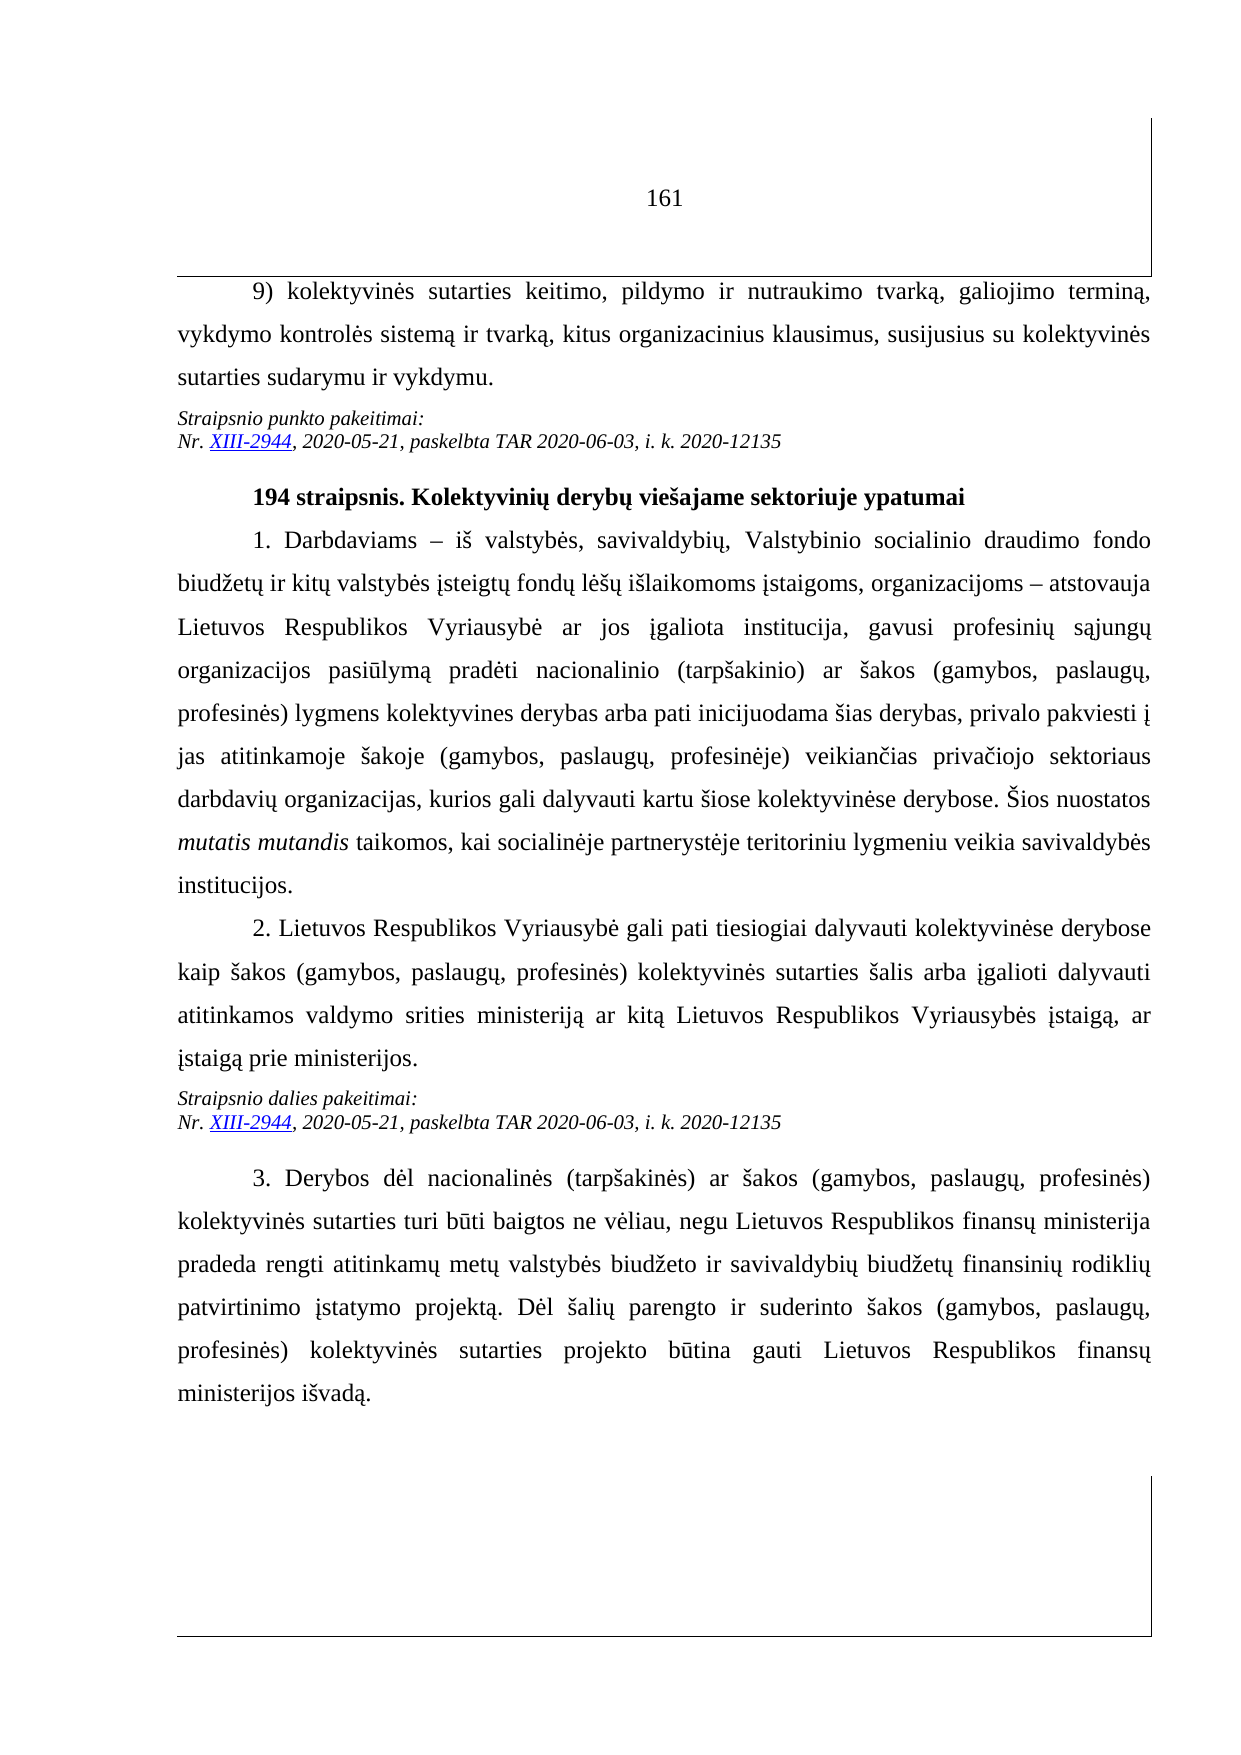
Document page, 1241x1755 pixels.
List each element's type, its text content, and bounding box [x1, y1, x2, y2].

text Nr. XIII-2944, 2020-05-21, paskelbta TAR 2020-06-03, i. k. 2020-12135 [177, 429, 1152, 453]
text 3. Derybos dėl nacionalinės (tarpšakinės) ar šakos (gamybos, paslaugų, profesinės) kolektyvinės sutarties turi būti baigtos ne vėliau, negu Lietuvos Respublikos finansų ministerija pradeda rengti atitinkamų metų valstybės biudžeto ir savivaldybių biudžetų finansinių rodiklių patvirtinimo įstatymo projektą. Dėl šalių parengto ir suderinto šakos (gamybos, paslaugų, profesinės) kolektyvinės sutarties projekto būtina gauti Lietuvos Respublikos finansų ministerijos išvadą. [177, 1163, 1152, 1407]
text Nr. XIII-2944, 2020-05-21, paskelbta TAR 2020-06-03, i. k. 2020-12135 [177, 1110, 1152, 1134]
text Straipsnio dalies pakeitimai: [177, 1086, 1152, 1110]
text 2. Lietuvos Respublikos Vyriausybė gali pati tiesiogiai dalyvauti kolektyvinėse derybose kaip šakos (gamybos, paslaugų, profesinės) kolektyvinės sutarties šalis arba įgalioti dalyvauti atitinkamos valdymo srities ministeriją ar kitą Lietuvos Respublikos Vyriausybės įstaigą, ar įstaigą prie ministerijos. [177, 913, 1152, 1072]
text 1. Darbdaviams ‒ iš valstybės, savivaldybių, Valstybinio socialinio draudimo fondo biudžetų ir kitų valstybės įsteigtų fondų lėšų išlaikomoms įstaigoms, organizacijoms ‒ atstovauja Lietuvos Respublikos Vyriausybė ar jos įgaliota institucija, gavusi profesinių sąjungų organizacijos pasiūlymą pradėti nacionalinio (tarpšakinio) ar šakos (gamybos, paslaugų, profesinės) lygmens kolektyvines derybas arba pati inicijuodama šias derybas, privalo pakviesti į jas atitinkamoje šakoje (gamybos, paslaugų, profesinėje) veikiančias privačiojo sektoriaus darbdavių organizacijas, kurios gali dalyvauti kartu šiose kolektyvinėse derybose. Šios nuostatos mutatis mutandis taikomos, kai socialinėje partnerystėje teritoriniu lygmeniu veikia savivaldybės institucijos. [177, 525, 1152, 899]
subtitle 194 straipsnis. Kolektyvinių derybų viešajame sektoriuje ypatumai [177, 482, 1152, 511]
text 9) kolektyvinės sutarties keitimo, pildymo ir nutraukimo tvarką, galiojimo terminą, vykdymo kontrolės sistemą ir tvarką, kitus organizacinius klausimus, susijusius su kolektyvinės sutarties sudarymu ir vykdymu. [177, 276, 1152, 391]
text Straipsnio punkto pakeitimai: [177, 405, 1152, 429]
